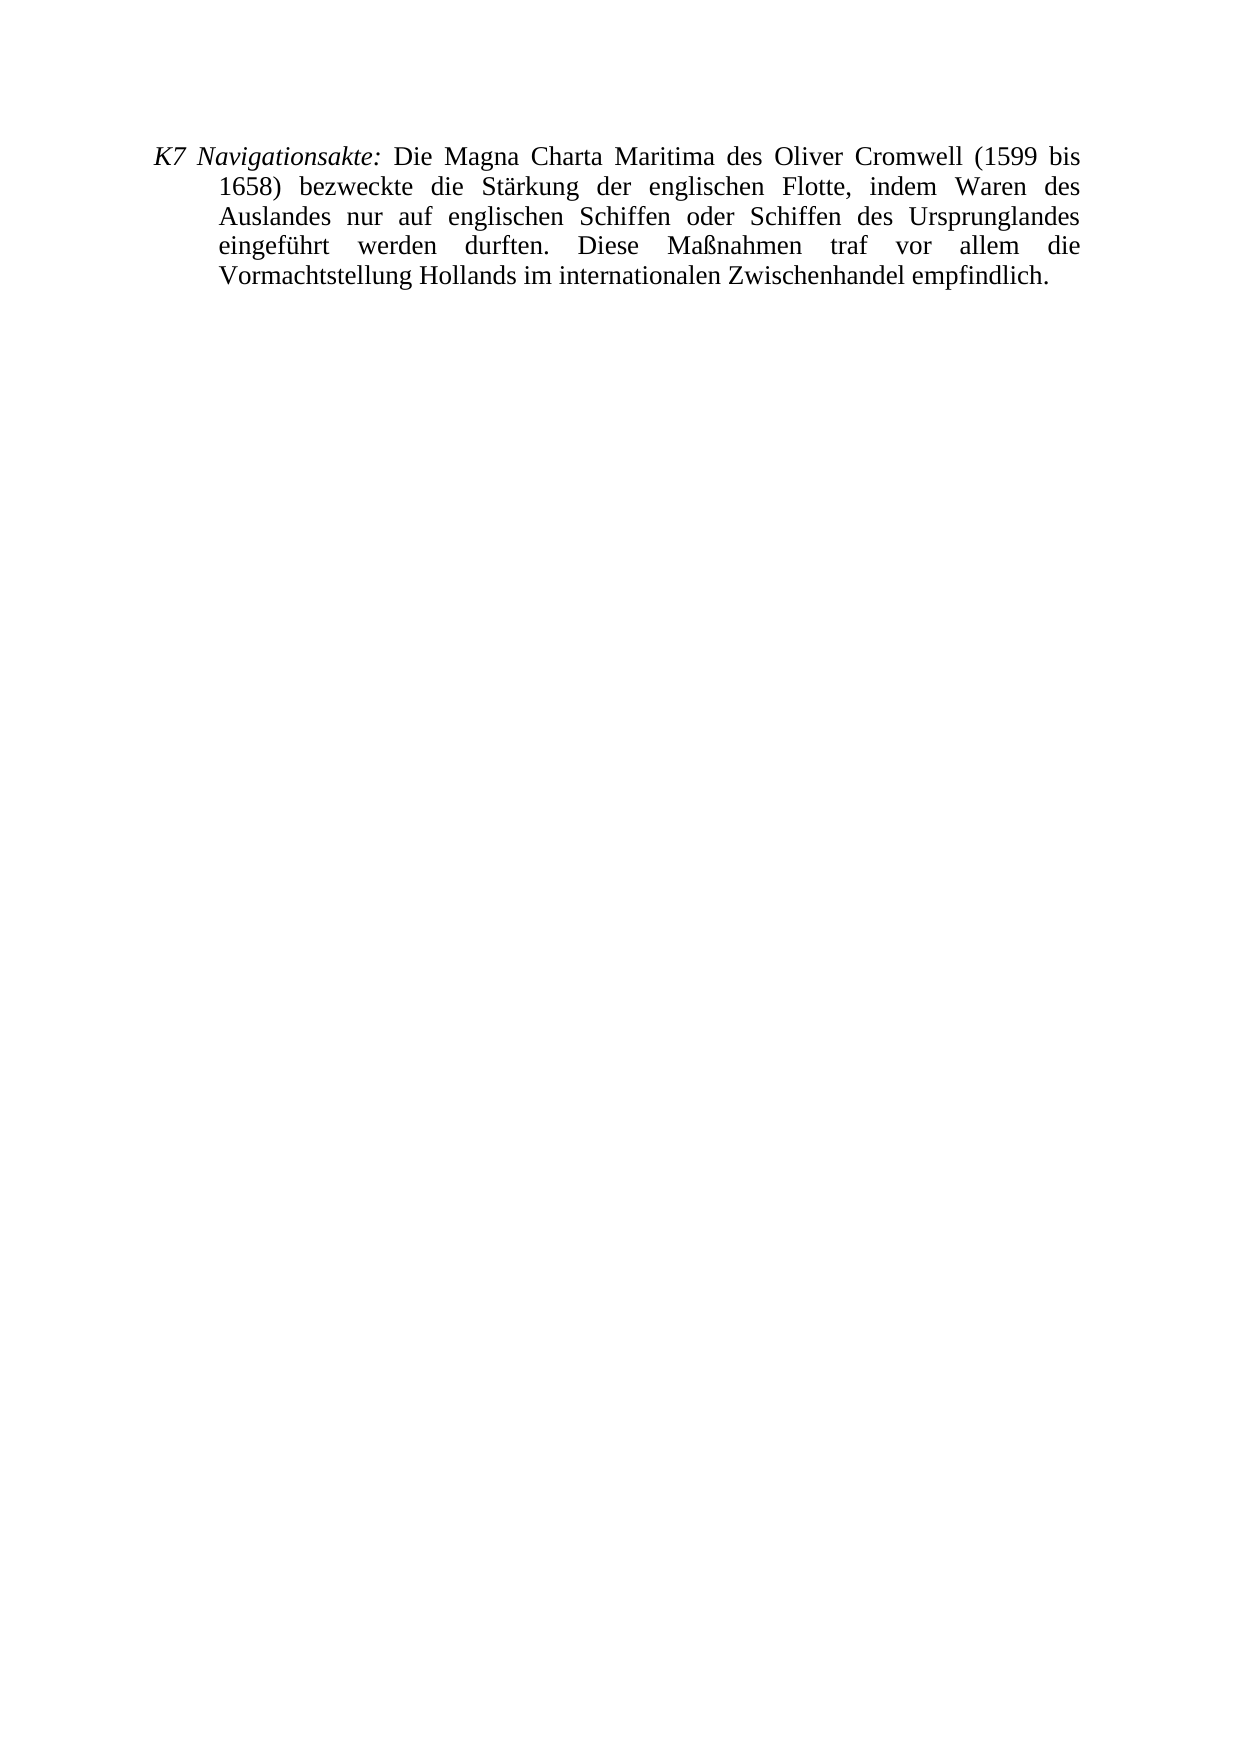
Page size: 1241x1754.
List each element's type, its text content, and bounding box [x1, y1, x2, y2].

text K7 Navigationsakte: Die Magna Charta Maritima des Oliver Cromwell (1599 bis 1658) bezweckte die Stärkung der englischen Flotte, indem Waren des Auslandes nur auf englischen Schiffen oder Schiffen des Ursprunglandes eingeführt werden durften. Diese Maßnahmen traf vor allem die Vormachtstellung Hollands im internationalen Zwischenhandel empfindlich. [154, 142, 1081, 290]
